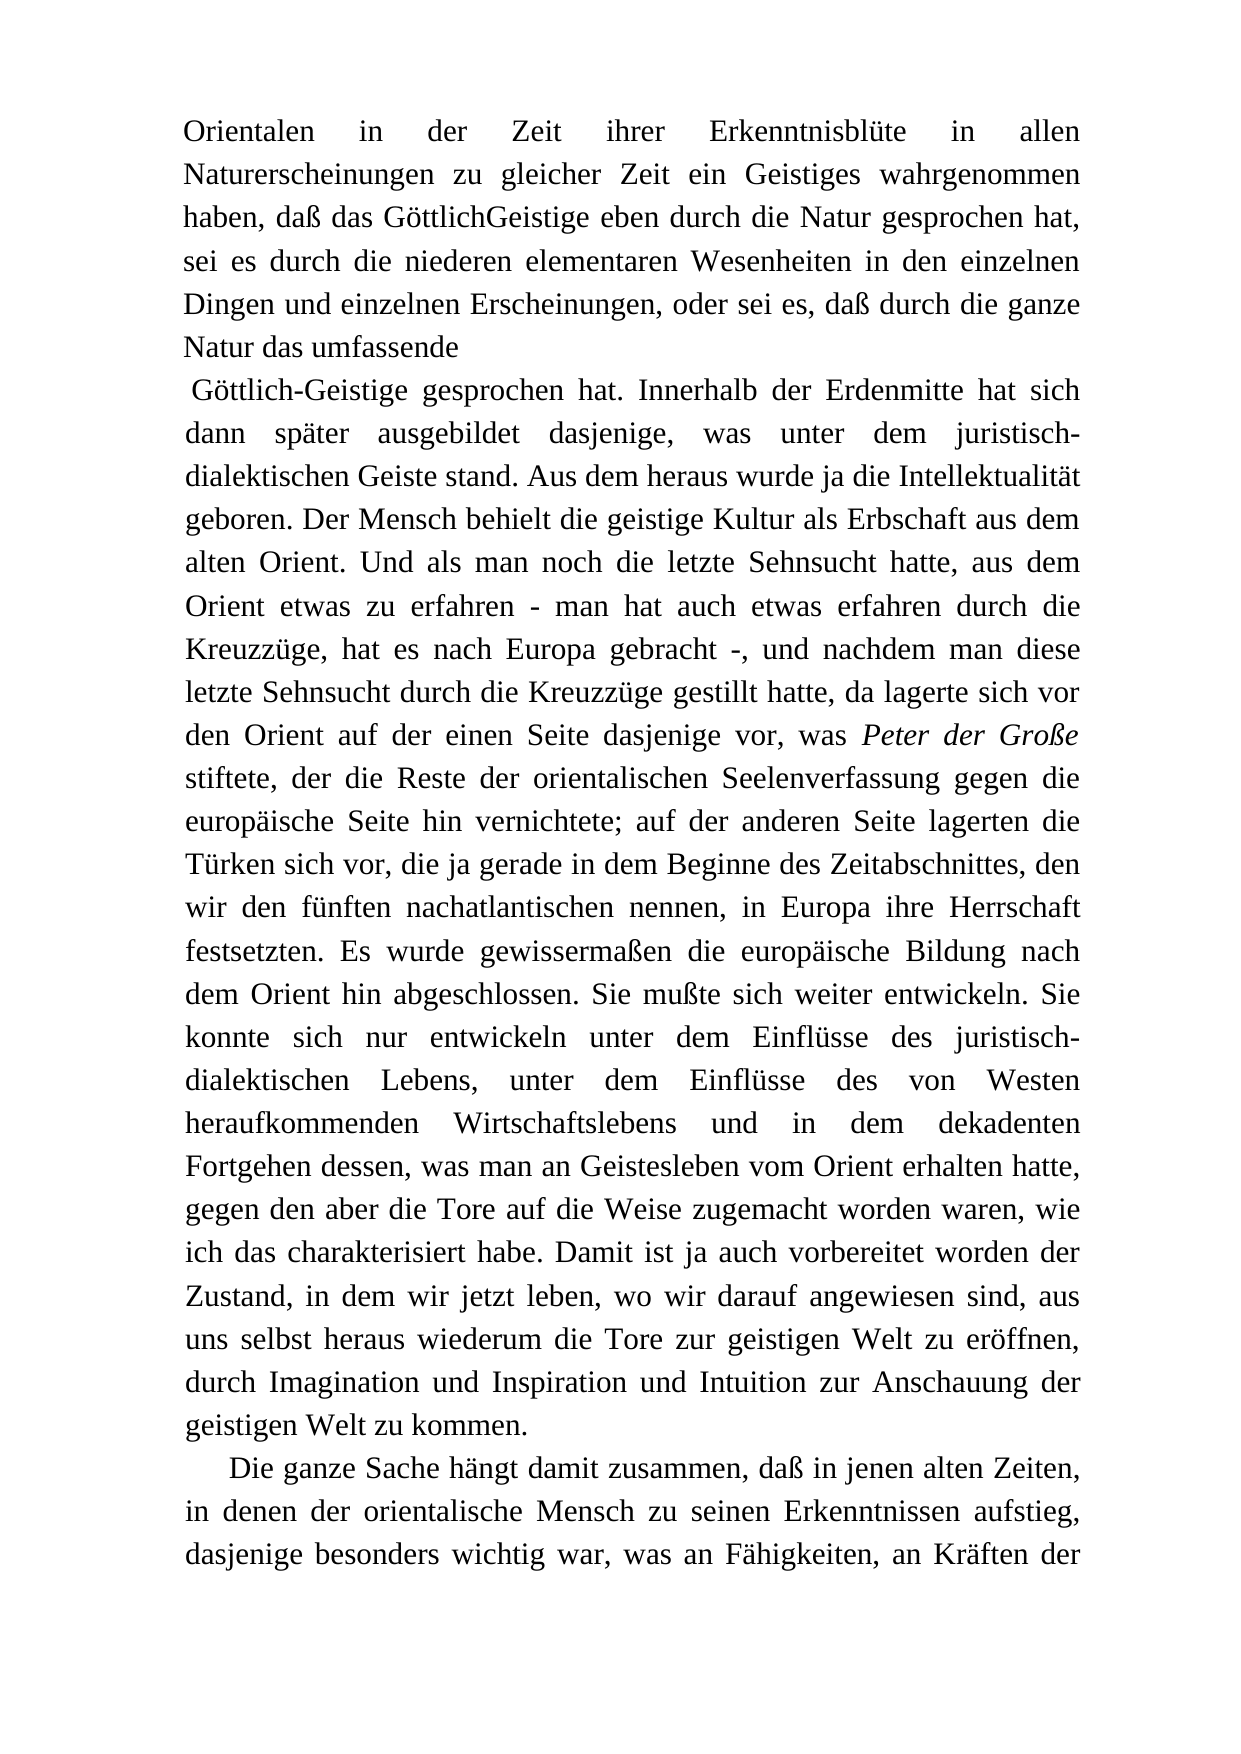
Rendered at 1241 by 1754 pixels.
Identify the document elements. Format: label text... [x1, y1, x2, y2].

text Orientalen in der Zeit ihrer Erkenntnisblüte in allen Naturerscheinungen zu gleicher Zeit ein Geistiges wahrgenommen haben, daß das GöttlichGeistige eben durch die Natur gesprochen hat, sei es durch die niederen elementaren Wesenheiten in den einzelnen Dingen und einzelnen Erscheinungen, oder sei es, daß durch die ganze Natur das umfassende [183, 112, 1081, 364]
text Göttlich-Geistige gesprochen hat. Innerhalb der Erdenmitte hat sich dann später ausgebildet dasjenige, was unter dem juristisch-dialektischen Geiste stand. Aus dem heraus wurde ja die Intellektualität geboren. Der Mensch behielt die geistige Kultur als Erbschaft aus dem alten Orient. Und als man noch die letzte Sehnsucht hatte, aus dem Orient etwas zu erfahren - man hat auch etwas erfahren durch die Kreuzzüge, hat es nach Europa gebracht -, und nachdem man diese letzte Sehnsucht durch die Kreuzzüge gestillt hatte, da lagerte sich vor den Orient auf der einen Seite dasjenige vor, was Peter der Große stiftete, der die Reste der orientalischen Seelenverfassung gegen die europäische Seite hin vernichtete; auf der anderen Seite lagerten die Türken sich vor, die ja gerade in dem Beginne des Zeitabschnittes, den wir den fünften nachatlantischen nennen, in Europa ihre Herrschaft festsetzten. Es wurde gewissermaßen die europäische Bildung nach dem Orient hin abgeschlossen. Sie mußte sich weiter entwickeln. Sie konnte sich nur entwickeln unter dem Einflüsse des juristisch-dialektischen Lebens, unter dem Einflüsse des von Westen heraufkommenden Wirtschaftslebens und in dem dekadenten Fortgehen dessen, was man an Geistesleben vom Orient erhalten hatte, gegen den aber die Tore auf die Weise zugemacht worden waren, wie ich das charakterisiert habe. Damit ist ja auch vorbereitet worden der Zustand, in dem wir jetzt leben, wo wir darauf angewiesen sind, aus uns selbst heraus wiederum die Tore zur geistigen Welt zu eröffnen, durch Imagination und Inspiration und Intuition zur Anschauung der geistigen Welt zu kommen. [185, 371, 1081, 1442]
text Die ganze Sache hängt damit zusammen, daß in jenen alten Zeiten, in denen der orientalische Mensch zu seinen Erkenntnissen aufstieg, dasjenige besonders wichtig war, was an Fähigkeiten, an Kräften der [185, 1449, 1081, 1571]
